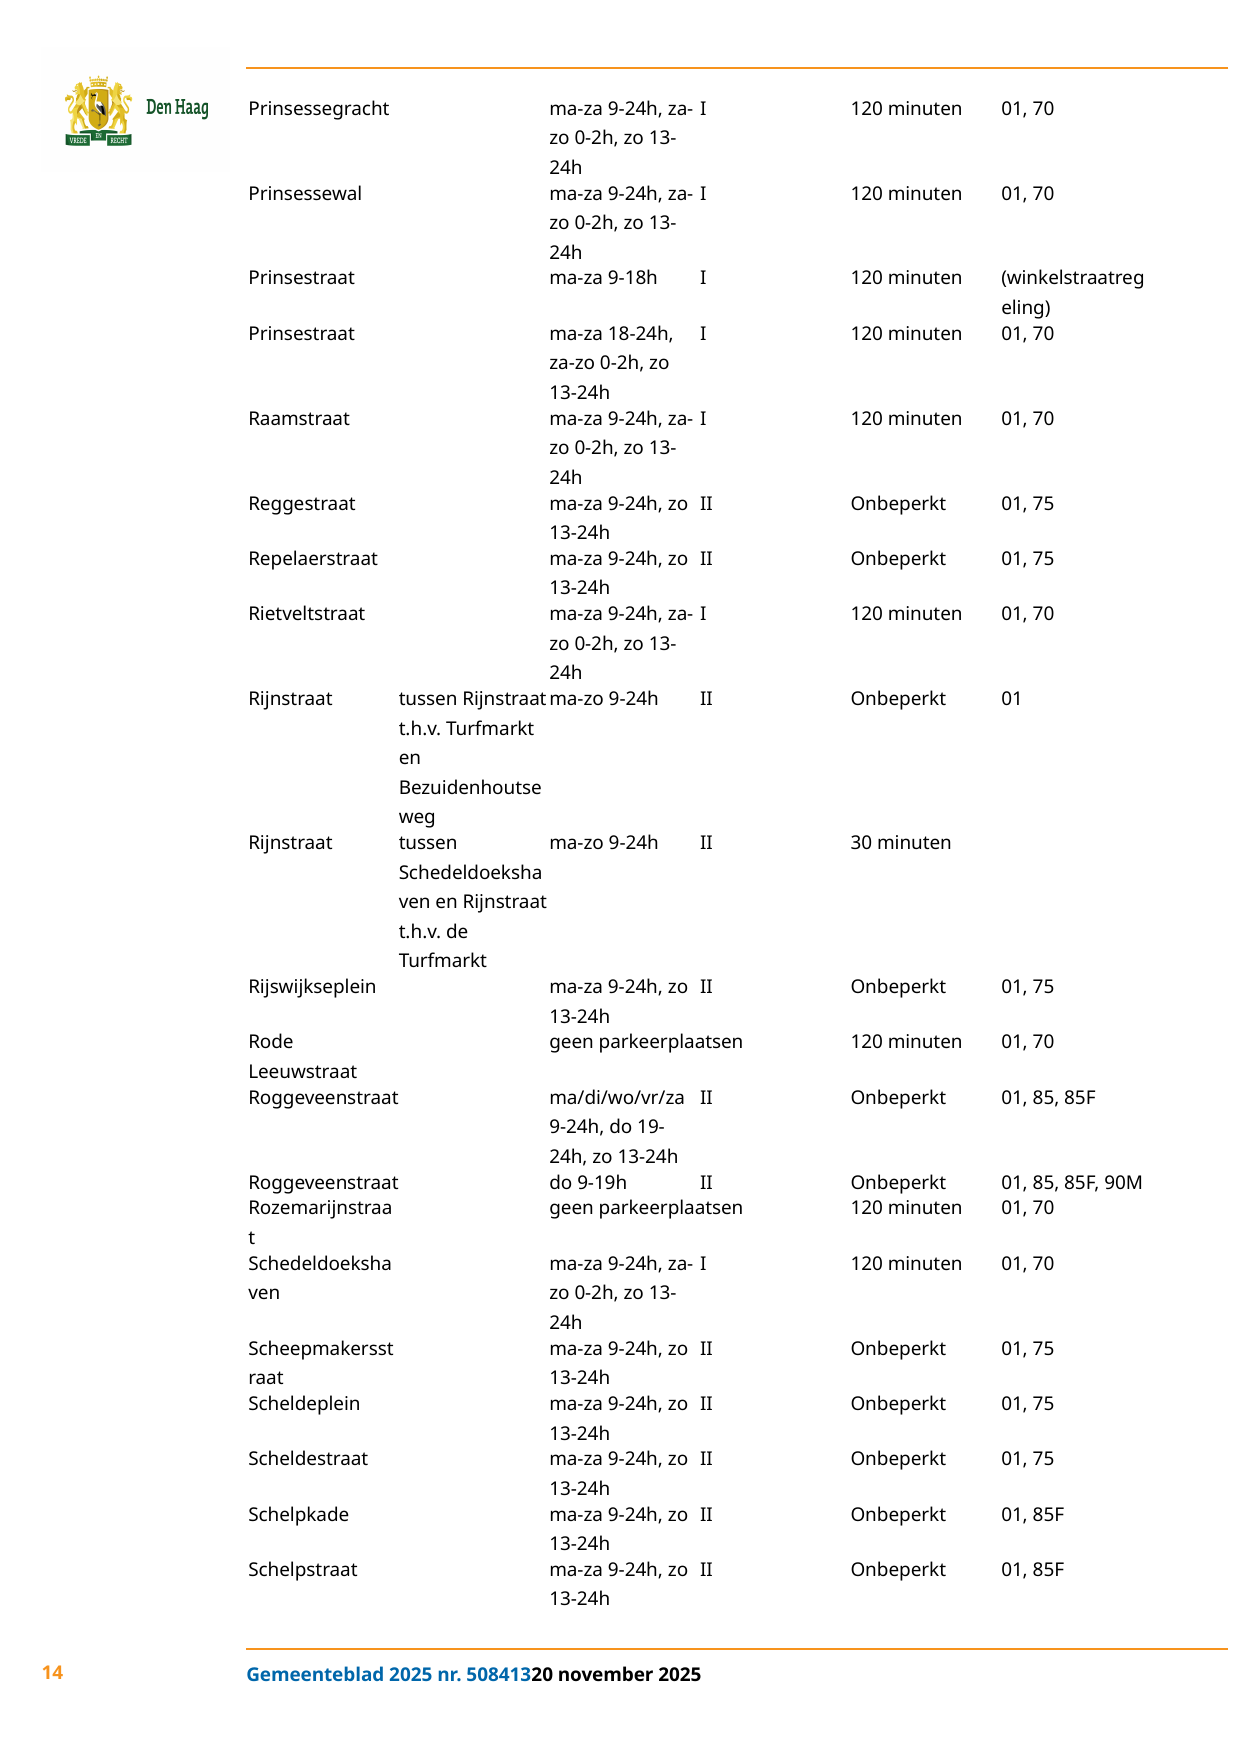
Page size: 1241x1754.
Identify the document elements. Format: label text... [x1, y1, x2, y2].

table_cell [399, 1029, 549, 1084]
table_cell ma-za 9-24h, zo 13-24h [549, 1501, 700, 1556]
table_cell (winkelstraatregeling) [1001, 265, 1152, 320]
table_cell [399, 95, 549, 180]
table_cell Rijnstraat [248, 829, 398, 973]
table_cell 01, 70 [1001, 180, 1152, 264]
table_cell 01, 75 [1001, 545, 1152, 600]
table_cell ma-za 9-18h [549, 265, 700, 320]
table_cell [399, 1195, 549, 1250]
table_cell Onbeperkt [850, 1390, 1001, 1445]
table_cell 01, 75 [1001, 1335, 1152, 1390]
table_cell 120 minuten [850, 1029, 1001, 1084]
table_cell ma-za 9-24h, za-zo 0-2h, zo 13-24h [549, 600, 700, 685]
table_cell II [700, 490, 850, 545]
table_cell [399, 1250, 549, 1335]
table_cell I [700, 95, 850, 180]
table_cell Onbeperkt [850, 1501, 1001, 1556]
table_cell [399, 180, 549, 264]
table_cell 120 minuten [850, 1250, 1001, 1335]
table_cell ma-za 18-24h, za-zo 0-2h, zo 13-24h [549, 320, 700, 405]
table_cell ma-za 9-24h, zo 13-24h [549, 545, 700, 600]
table_cell II [700, 1556, 850, 1611]
table_cell II [700, 829, 850, 973]
table_cell 01, 75 [1001, 1390, 1152, 1445]
table_cell Rijswijkseplein [248, 973, 398, 1029]
table_cell [399, 600, 549, 685]
table_cell 120 minuten [850, 95, 1001, 180]
table_cell 120 minuten [850, 320, 1001, 405]
table_cell ma-za 9-24h, zo 13-24h [549, 1445, 700, 1501]
table_cell 01, 85, 85F [1001, 1084, 1152, 1169]
table_cell I [700, 265, 850, 320]
table_cell ma-za 9-24h, zo 13-24h [549, 1556, 700, 1611]
table_cell 30 minuten [850, 829, 1001, 973]
table_cell ma-zo 9-24h [549, 829, 700, 973]
table_cell 01 [1001, 685, 1152, 829]
table_cell Roggeveenstraat [248, 1169, 398, 1194]
table_cell tussen Schedeldoekshaven en Rijnstraat t.h.v. de Turfmarkt [399, 829, 549, 973]
table_cell Onbeperkt [850, 1335, 1001, 1390]
table_cell Scheldeplein [248, 1390, 398, 1445]
table_cell geen parkeerplaatsen [549, 1029, 850, 1084]
table_cell [399, 973, 549, 1029]
table_cell ma-za 9-24h, zo 13-24h [549, 973, 700, 1029]
table_cell Rode Leeuwstraat [248, 1029, 398, 1084]
table_cell II [700, 545, 850, 600]
table_cell 01, 85F [1001, 1501, 1152, 1556]
table_cell [399, 1169, 549, 1194]
table_cell Repelaerstraat [248, 545, 398, 600]
table_cell II [700, 685, 850, 829]
table_cell Schedeldoekshaven [248, 1250, 398, 1335]
table_cell ma-za 9-24h, za-zo 0-2h, zo 13-24h [549, 405, 700, 490]
table_cell 01, 70 [1001, 600, 1152, 685]
table_cell [399, 490, 549, 545]
table_cell Onbeperkt [850, 545, 1001, 600]
table_cell II [700, 1445, 850, 1501]
table_cell 120 minuten [850, 265, 1001, 320]
table_cell 120 minuten [850, 180, 1001, 264]
table_cell Scheldestraat [248, 1445, 398, 1501]
table_cell Onbeperkt [850, 973, 1001, 1029]
table_cell 01, 70 [1001, 405, 1152, 490]
table_cell [399, 1445, 549, 1501]
table_cell [399, 1501, 549, 1556]
table_cell 01, 70 [1001, 1195, 1152, 1250]
table_cell 120 minuten [850, 600, 1001, 685]
table_cell [399, 1390, 549, 1445]
table_cell Prinsestraat [248, 320, 398, 405]
table_cell Prinsestraat [248, 265, 398, 320]
table_cell [399, 1084, 549, 1169]
table_cell 01, 75 [1001, 490, 1152, 545]
table_cell [399, 265, 549, 320]
table_cell [399, 545, 549, 600]
table_cell ma-za 9-24h, zo 13-24h [549, 1335, 700, 1390]
table_cell 01, 85, 85F, 90M [1001, 1169, 1152, 1194]
table_cell Raamstraat [248, 405, 398, 490]
table_cell II [700, 1501, 850, 1556]
table_cell [399, 405, 549, 490]
table_cell Schelpkade [248, 1501, 398, 1556]
table_cell II [700, 1335, 850, 1390]
table_cell Prinsessewal [248, 180, 398, 264]
table_cell Onbeperkt [850, 490, 1001, 545]
table_cell II [700, 973, 850, 1029]
table_cell Onbeperkt [850, 1169, 1001, 1194]
table_cell ma-za 9-24h, za-zo 0-2h, zo 13-24h [549, 1250, 700, 1335]
table_cell ma/di/wo/vr/za 9-24h, do 19-24h, zo 13-24h [549, 1084, 700, 1169]
table_cell Schelpstraat [248, 1556, 398, 1611]
table_cell Onbeperkt [850, 1084, 1001, 1169]
table_cell 01, 70 [1001, 1250, 1152, 1335]
table_cell Reggestraat [248, 490, 398, 545]
table_cell II [700, 1390, 850, 1445]
table_cell ma-za 9-24h, za-zo 0-2h, zo 13-24h [549, 95, 700, 180]
table_cell Rozemarijnstraat [248, 1195, 398, 1250]
table_cell Onbeperkt [850, 1556, 1001, 1611]
picture [41, 47, 231, 172]
table_cell ma-za 9-24h, za-zo 0-2h, zo 13-24h [549, 180, 700, 264]
table_cell geen parkeerplaatsen [549, 1195, 850, 1250]
table_cell 01, 75 [1001, 973, 1152, 1029]
table_cell ma-za 9-24h, zo 13-24h [549, 490, 700, 545]
table_cell Rijnstraat [248, 685, 398, 829]
table_cell Roggeveenstraat [248, 1084, 398, 1169]
table_cell I [700, 405, 850, 490]
table_cell Scheepmakersstraat [248, 1335, 398, 1390]
table_cell Prinsessegracht [248, 95, 398, 180]
table_cell Onbeperkt [850, 685, 1001, 829]
table_cell [1001, 829, 1152, 973]
table_cell 01, 85F [1001, 1556, 1152, 1611]
table_cell Onbeperkt [850, 1445, 1001, 1501]
table_cell [399, 1556, 549, 1611]
table_cell Rietveltstraat [248, 600, 398, 685]
table_cell 01, 70 [1001, 1029, 1152, 1084]
table_cell I [700, 1250, 850, 1335]
table_cell ma-za 9-24h, zo 13-24h [549, 1390, 700, 1445]
table_cell 120 minuten [850, 405, 1001, 490]
table_cell I [700, 180, 850, 264]
table_cell II [700, 1169, 850, 1194]
table_cell [399, 1335, 549, 1390]
table_cell [399, 320, 549, 405]
table_cell II [700, 1084, 850, 1169]
table_cell 01, 70 [1001, 95, 1152, 180]
table_cell ma-zo 9-24h [549, 685, 700, 829]
table_cell do 9-19h [549, 1169, 700, 1194]
table_cell I [700, 600, 850, 685]
table_cell 120 minuten [850, 1195, 1001, 1250]
table_cell I [700, 320, 850, 405]
table_cell tussen Rijnstraat t.h.v. Turfmarkt en Bezuidenhoutseweg [399, 685, 549, 829]
table_cell 01, 70 [1001, 320, 1152, 405]
table_cell 01, 75 [1001, 1445, 1152, 1501]
